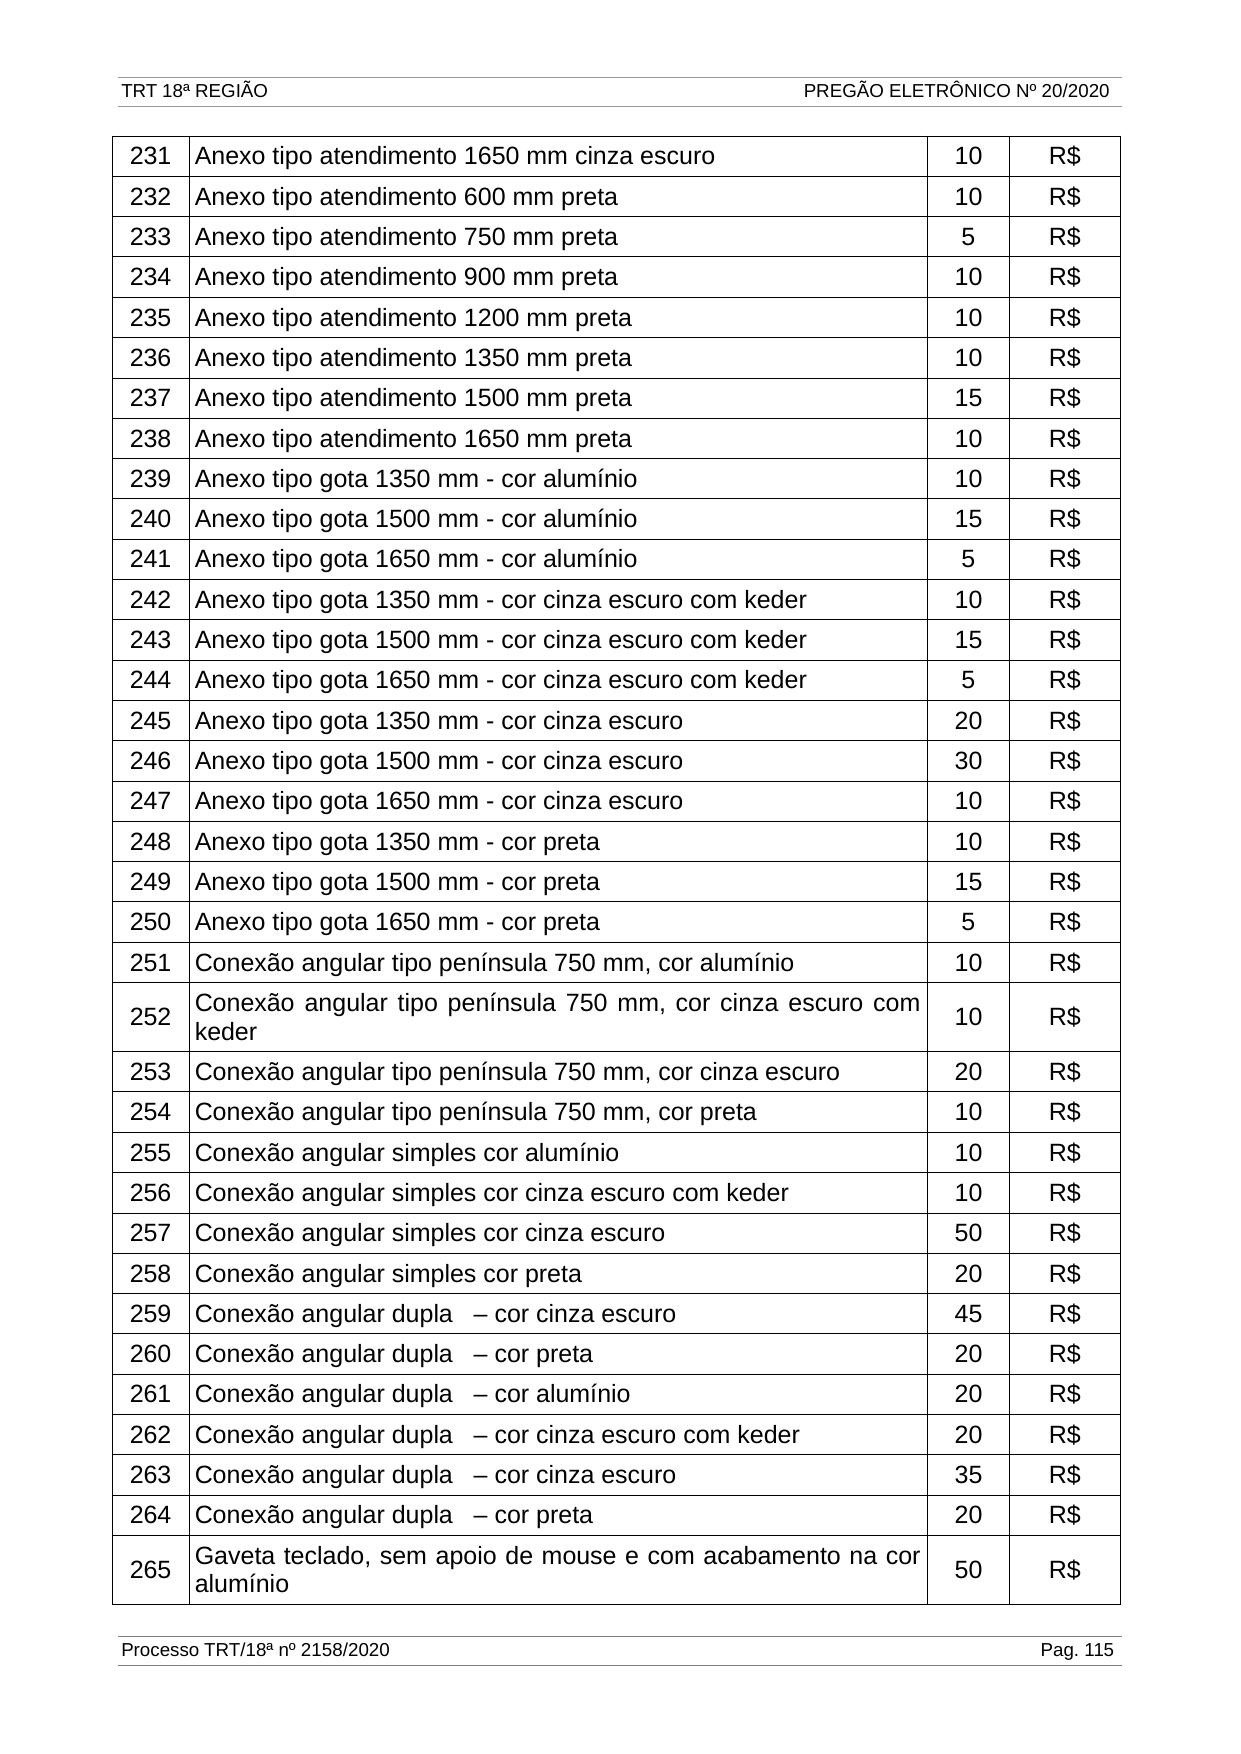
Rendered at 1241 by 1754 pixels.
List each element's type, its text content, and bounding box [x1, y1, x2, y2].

table_cell Anexo tipo atendimento 750 mm preta [190, 217, 927, 256]
table_cell 10 [928, 257, 1009, 297]
table_cell Anexo tipo gota 1350 mm - cor cinza escuro [190, 701, 927, 740]
table_cell R$ [1010, 1536, 1120, 1604]
table_cell Conexão angular tipo península 750 mm, cor cinza escuro [190, 1052, 927, 1091]
table_cell 20 [928, 1334, 1009, 1374]
table_cell 259 [113, 1294, 189, 1333]
table_cell 10 [928, 1173, 1009, 1212]
table_cell 10 [928, 1133, 1009, 1172]
table_cell 236 [113, 338, 189, 377]
table_cell R$ [1010, 1415, 1120, 1454]
table_cell R$ [1010, 499, 1120, 539]
table_cell R$ [1010, 620, 1120, 659]
table_cell 240 [113, 499, 189, 539]
table_cell Conexão angular dupla – cor preta [190, 1334, 927, 1374]
table_cell R$ [1010, 1052, 1120, 1091]
table_cell 256 [113, 1173, 189, 1212]
table_cell Anexo tipo atendimento 1200 mm preta [190, 298, 927, 337]
table_cell R$ [1010, 257, 1120, 297]
table_cell R$ [1010, 701, 1120, 740]
table_cell 10 [928, 822, 1009, 861]
table_cell 251 [113, 943, 189, 982]
table_cell 10 [928, 943, 1009, 982]
table_cell Anexo tipo gota 1500 mm - cor cinza escuro [190, 741, 927, 781]
table_cell R$ [1010, 177, 1120, 216]
table_cell R$ [1010, 1375, 1120, 1414]
table_cell 258 [113, 1254, 189, 1293]
table_cell R$ [1010, 298, 1120, 337]
table_cell R$ [1010, 741, 1120, 781]
table_cell 10 [928, 177, 1009, 216]
table_cell 20 [928, 1496, 1009, 1535]
table_cell 10 [928, 338, 1009, 377]
table_cell 5 [928, 902, 1009, 942]
table_cell 241 [113, 540, 189, 579]
table_cell 257 [113, 1214, 189, 1253]
table_cell 235 [113, 298, 189, 337]
table_cell Anexo tipo gota 1350 mm - cor preta [190, 822, 927, 861]
table_cell 260 [113, 1334, 189, 1374]
table_cell R$ [1010, 338, 1120, 377]
table_cell Anexo tipo gota 1650 mm - cor preta [190, 902, 927, 942]
table_cell Anexo tipo atendimento 1350 mm preta [190, 338, 927, 377]
table_cell R$ [1010, 1214, 1120, 1253]
table_cell 237 [113, 379, 189, 418]
table_cell Conexão angular simples cor alumínio [190, 1133, 927, 1172]
table_cell Anexo tipo atendimento 900 mm preta [190, 257, 927, 297]
table_cell R$ [1010, 459, 1120, 498]
table_cell Anexo tipo atendimento 1650 mm cinza escuro [190, 137, 927, 176]
table_cell 15 [928, 499, 1009, 539]
table_cell 35 [928, 1455, 1009, 1494]
table_cell Conexão angular simples cor cinza escuro com keder [190, 1173, 927, 1212]
table_cell Anexo tipo gota 1500 mm - cor cinza escuro com keder [190, 620, 927, 659]
table_cell R$ [1010, 902, 1120, 942]
table_cell 50 [928, 1536, 1009, 1604]
table_cell R$ [1010, 419, 1120, 458]
table_cell R$ [1010, 1455, 1120, 1494]
table_cell Conexão angular dupla – cor alumínio [190, 1375, 927, 1414]
table_cell R$ [1010, 782, 1120, 821]
table_cell 10 [928, 459, 1009, 498]
table_cell R$ [1010, 1334, 1120, 1374]
table_cell Conexão angular dupla – cor preta [190, 1496, 927, 1535]
table_cell Conexão angular simples cor preta [190, 1254, 927, 1293]
table_cell 255 [113, 1133, 189, 1172]
table_cell 261 [113, 1375, 189, 1414]
table_cell R$ [1010, 137, 1120, 176]
table_cell 239 [113, 459, 189, 498]
table_cell 15 [928, 379, 1009, 418]
table_cell Conexão angular tipo península 750 mm, cor cinza escuro com keder [190, 983, 927, 1051]
table_cell 243 [113, 620, 189, 659]
table_cell 10 [928, 419, 1009, 458]
table_cell Conexão angular simples cor cinza escuro [190, 1214, 927, 1253]
table_cell Anexo tipo gota 1350 mm - cor cinza escuro com keder [190, 580, 927, 619]
table_cell 244 [113, 661, 189, 700]
table_cell 10 [928, 580, 1009, 619]
table_cell R$ [1010, 379, 1120, 418]
table_cell R$ [1010, 540, 1120, 579]
table_cell R$ [1010, 661, 1120, 700]
table_cell R$ [1010, 983, 1120, 1051]
table_cell 233 [113, 217, 189, 256]
table_cell 249 [113, 862, 189, 901]
table_cell 45 [928, 1294, 1009, 1333]
table_cell Conexão angular tipo península 750 mm, cor alumínio [190, 943, 927, 982]
table_cell Anexo tipo gota 1650 mm - cor cinza escuro [190, 782, 927, 821]
table_cell Anexo tipo gota 1350 mm - cor alumínio [190, 459, 927, 498]
table_cell 50 [928, 1214, 1009, 1253]
table_cell Conexão angular tipo península 750 mm, cor preta [190, 1092, 927, 1132]
table_cell 246 [113, 741, 189, 781]
table_cell 5 [928, 540, 1009, 579]
table_cell 10 [928, 782, 1009, 821]
table_cell 262 [113, 1415, 189, 1454]
table_cell 20 [928, 1375, 1009, 1414]
table_cell 247 [113, 782, 189, 821]
table_cell 5 [928, 661, 1009, 700]
table_cell Anexo tipo gota 1500 mm - cor alumínio [190, 499, 927, 539]
table_cell R$ [1010, 1294, 1120, 1333]
table_cell R$ [1010, 822, 1120, 861]
table_cell R$ [1010, 1254, 1120, 1293]
table_cell R$ [1010, 1173, 1120, 1212]
table_cell 20 [928, 1254, 1009, 1293]
table_cell 263 [113, 1455, 189, 1494]
table_cell 264 [113, 1496, 189, 1535]
table_cell 20 [928, 701, 1009, 740]
table_cell Conexão angular dupla – cor cinza escuro [190, 1294, 927, 1333]
table_cell 15 [928, 862, 1009, 901]
table_cell 20 [928, 1415, 1009, 1454]
table_cell Anexo tipo atendimento 1500 mm preta [190, 379, 927, 418]
table_cell 265 [113, 1536, 189, 1604]
table_cell 20 [928, 1052, 1009, 1091]
table_cell R$ [1010, 1496, 1120, 1535]
table_cell R$ [1010, 1133, 1120, 1172]
table_cell 30 [928, 741, 1009, 781]
table_cell 254 [113, 1092, 189, 1132]
table_cell 238 [113, 419, 189, 458]
table_cell R$ [1010, 580, 1120, 619]
table_cell Gaveta teclado, sem apoio de mouse e com acabamento na cor alumínio [190, 1536, 927, 1604]
table_cell 10 [928, 298, 1009, 337]
table_cell R$ [1010, 943, 1120, 982]
table_cell Anexo tipo gota 1650 mm - cor alumínio [190, 540, 927, 579]
table_cell Conexão angular dupla – cor cinza escuro [190, 1455, 927, 1494]
table_cell R$ [1010, 862, 1120, 901]
table_cell Anexo tipo gota 1650 mm - cor cinza escuro com keder [190, 661, 927, 700]
table_cell 242 [113, 580, 189, 619]
table_cell 10 [928, 983, 1009, 1051]
table_cell R$ [1010, 217, 1120, 256]
table_cell 232 [113, 177, 189, 216]
table_cell Anexo tipo atendimento 1650 mm preta [190, 419, 927, 458]
table_cell 252 [113, 983, 189, 1051]
table_cell 234 [113, 257, 189, 297]
table_cell 10 [928, 137, 1009, 176]
table_cell 15 [928, 620, 1009, 659]
table_cell 248 [113, 822, 189, 861]
table_cell 231 [113, 137, 189, 176]
table_cell 250 [113, 902, 189, 942]
table_cell Conexão angular dupla – cor cinza escuro com keder [190, 1415, 927, 1454]
table_cell 245 [113, 701, 189, 740]
table_cell 5 [928, 217, 1009, 256]
table_cell 10 [928, 1092, 1009, 1132]
table_cell Anexo tipo gota 1500 mm - cor preta [190, 862, 927, 901]
table_cell Anexo tipo atendimento 600 mm preta [190, 177, 927, 216]
table_cell 253 [113, 1052, 189, 1091]
table_cell R$ [1010, 1092, 1120, 1132]
